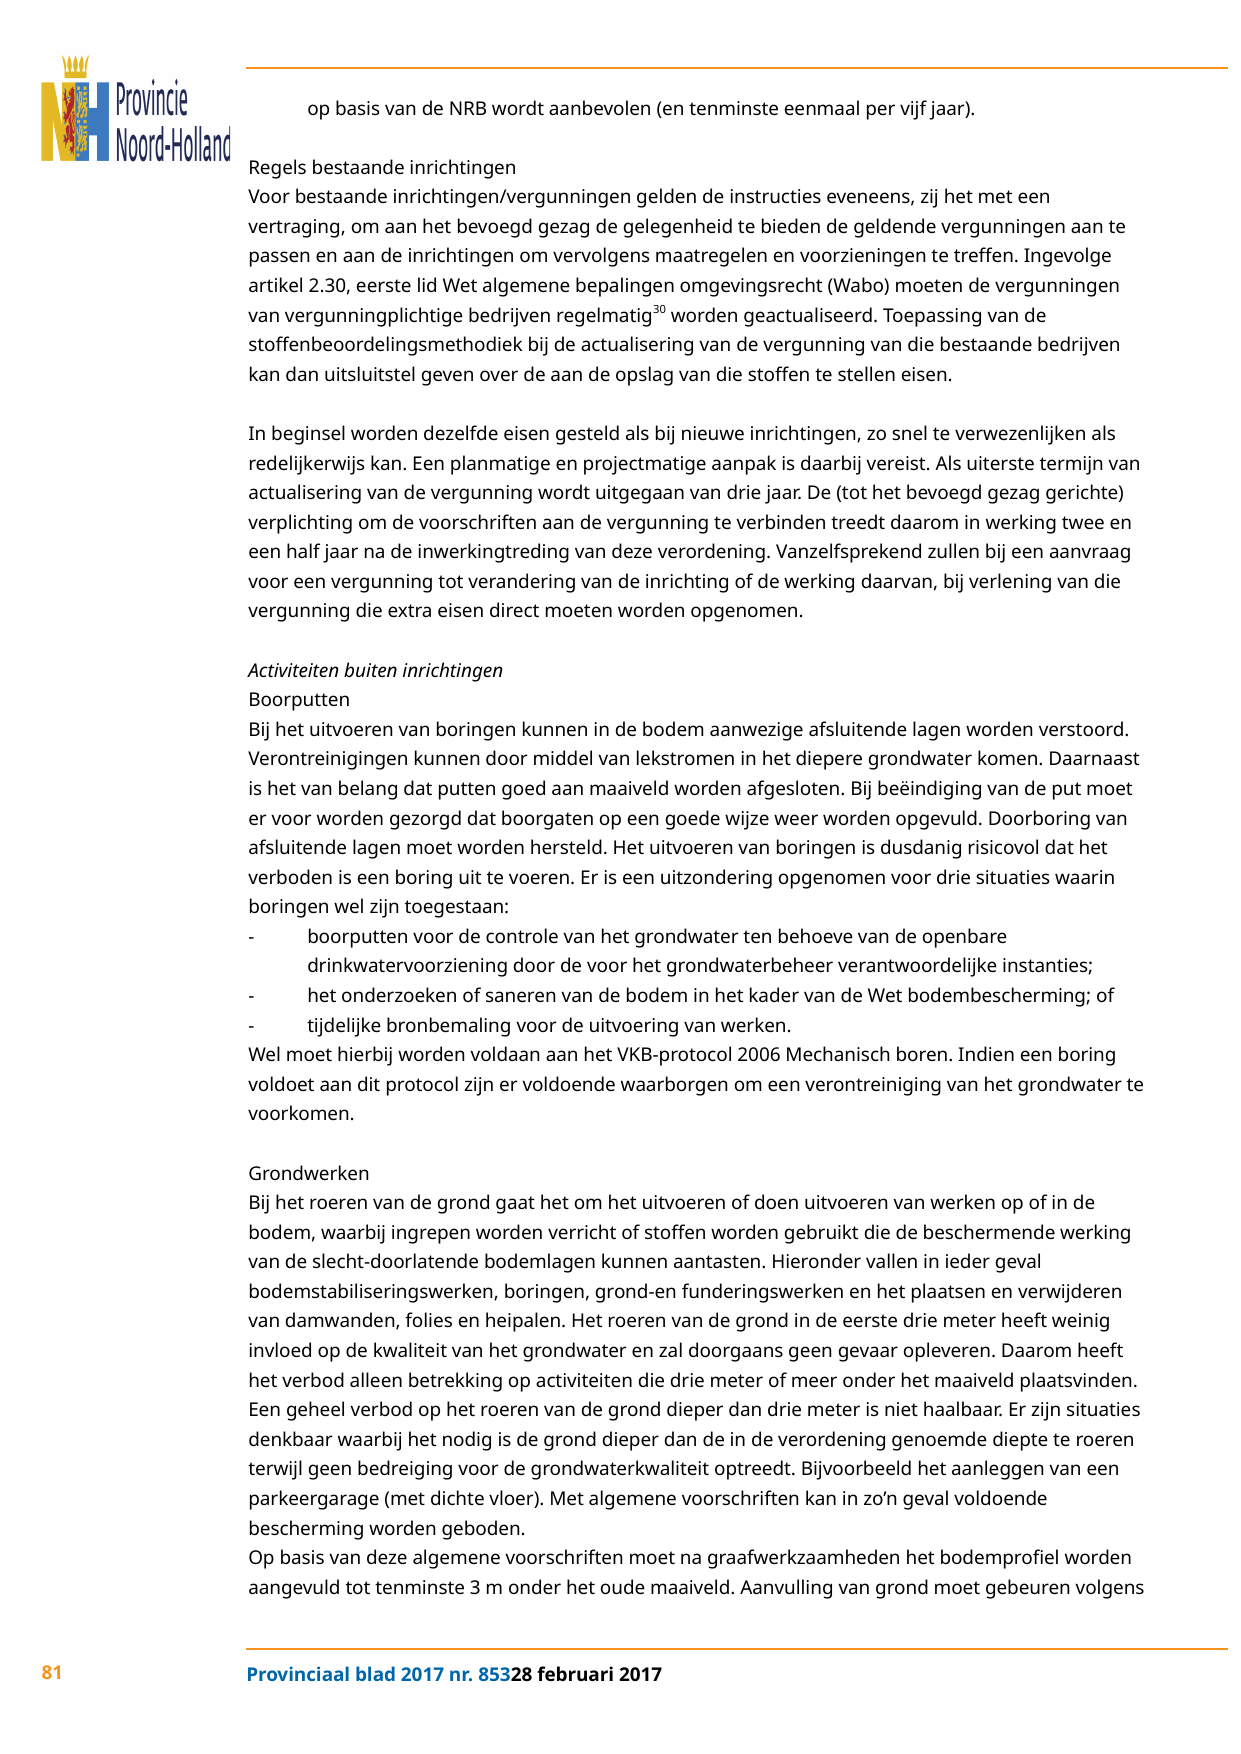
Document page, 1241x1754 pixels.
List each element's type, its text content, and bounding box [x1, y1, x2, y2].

text Voor bestaande inrichtingen/vergunningen gelden de instructies eveneens, zij het met een vertraging, om aan het bevoegd gezag de gelegenheid te bieden de geldende vergunningen aan te passen en aan de inrichtingen om vervolgens maatregelen en voorzieningen te treffen. Ingevolge artikel 2.30, eerste lid Wet algemene bepalingen omgevingsrecht (Wabo) moeten de vergunningen van vergunningplichtige bedrijven regelmatig30 worden geactualiseerd. Toepassing van de stoffenbeoordelingsmethodiek bij de actualisering van de vergunning van die bestaande bedrijven kan dan uitsluitstel geven over de aan de opslag van die stoffen te stellen eisen. [248, 183, 1152, 387]
list boorputten voor de controle van het grondwater ten behoeve van de openbare drinkwatervoorziening door de voor het grondwaterbeheer verantwoordelijke instanties; [248, 923, 1152, 978]
text Bij het roeren van de grond gaat het om het uitvoeren of doen uitvoeren van werken op of in de bodem, waarbij ingrepen worden verricht of stoffen worden gebruikt die de beschermende werking van de slecht-doorlatende bodemlagen kunnen aantasten. Hieronder vallen in ieder geval bodemstabiliseringswerken, boringen, grond-en funderingswerken en het plaatsen en verwijderen van damwanden, folies en heipalen. Het roeren van de grond in de eerste drie meter heeft weinig invloed op de kwaliteit van het grondwater en zal doorgaans geen gevaar opleveren. Daarom heeft het verbod alleen betrekking op activiteiten die drie meter of meer onder het maaiveld plaatsvinden. [248, 1189, 1152, 1393]
list tijdelijke bronbemaling voor de uitvoering van werken. [248, 1012, 1152, 1038]
text Regels bestaande inrichtingen [248, 154, 1152, 180]
text Activiteiten buiten inrichtingen [248, 657, 1152, 683]
text Bij het uitvoeren van boringen kunnen in de bodem aanwezige afsluitende lagen worden verstoord. Verontreinigingen kunnen door middel van lekstromen in het diepere grondwater komen. Daarnaast is het van belang dat putten goed aan maaiveld worden afgesloten. Bij beëindiging van de put moet er voor worden gezorgd dat boorgaten op een goede wijze weer worden opgevuld. Doorboring van afsluitende lagen moet worden hersteld. Het uitvoeren van boringen is dusdanig risicovol dat het verboden is een boring uit te voeren. Er is een uitzondering opgenomen voor drie situaties waarin boringen wel zijn toegestaan: [248, 716, 1152, 919]
text In beginsel worden dezelfde eisen gesteld als bij nieuwe inrichtingen, zo snel te verwezenlijken als redelijkerwijs kan. Een planmatige en projectmatige aanpak is daarbij vereist. Als uiterste termijn van actualisering van de vergunning wordt uitgegaan van drie jaar. De (tot het bevoegd gezag gerichte) verplichting om de voorschriften aan de vergunning te verbinden treedt daarom in werking twee en een half jaar na de inwerkingtreding van deze verordening. Vanzelfsprekend zullen bij een aanvraag voor een vergunning tot verandering van de inrichting of de werking daarvan, bij verlening van die vergunning die extra eisen direct moeten worden opgenomen. [248, 420, 1152, 623]
picture [41, 47, 231, 172]
text Wel moet hierbij worden voldaan aan het VKB-protocol 2006 Mechanisch boren. Indien een boring voldoet aan dit protocol zijn er voldoende waarborgen om een verontreiniging van het grondwater te voorkomen. [248, 1041, 1152, 1126]
text Boorputten [248, 686, 1152, 712]
list het onderzoeken of saneren van de bodem in het kader van de Wet bodembescherming; of [248, 982, 1152, 1008]
list op basis van de NRB wordt aanbevolen (en tenminste eenmaal per vijf jaar). [248, 95, 1152, 121]
text Op basis van deze algemene voorschriften moet na graafwerkzaamheden het bodemprofiel worden aangevuld tot tenminste 3 m onder het oude maaiveld. Aanvulling van grond moet gebeuren volgens [248, 1544, 1152, 1600]
text Een geheel verbod op het roeren van de grond dieper dan drie meter is niet haalbaar. Er zijn situaties denkbaar waarbij het nodig is de grond dieper dan de in de verordening genoemde diepte te roeren terwijl geen bedreiging voor de grondwaterkwaliteit optreedt. Bijvoorbeeld het aanleggen van een parkeergarage (met dichte vloer). Met algemene voorschriften kan in zo’n geval voldoende bescherming worden geboden. [248, 1396, 1152, 1541]
text Grondwerken [248, 1160, 1152, 1186]
